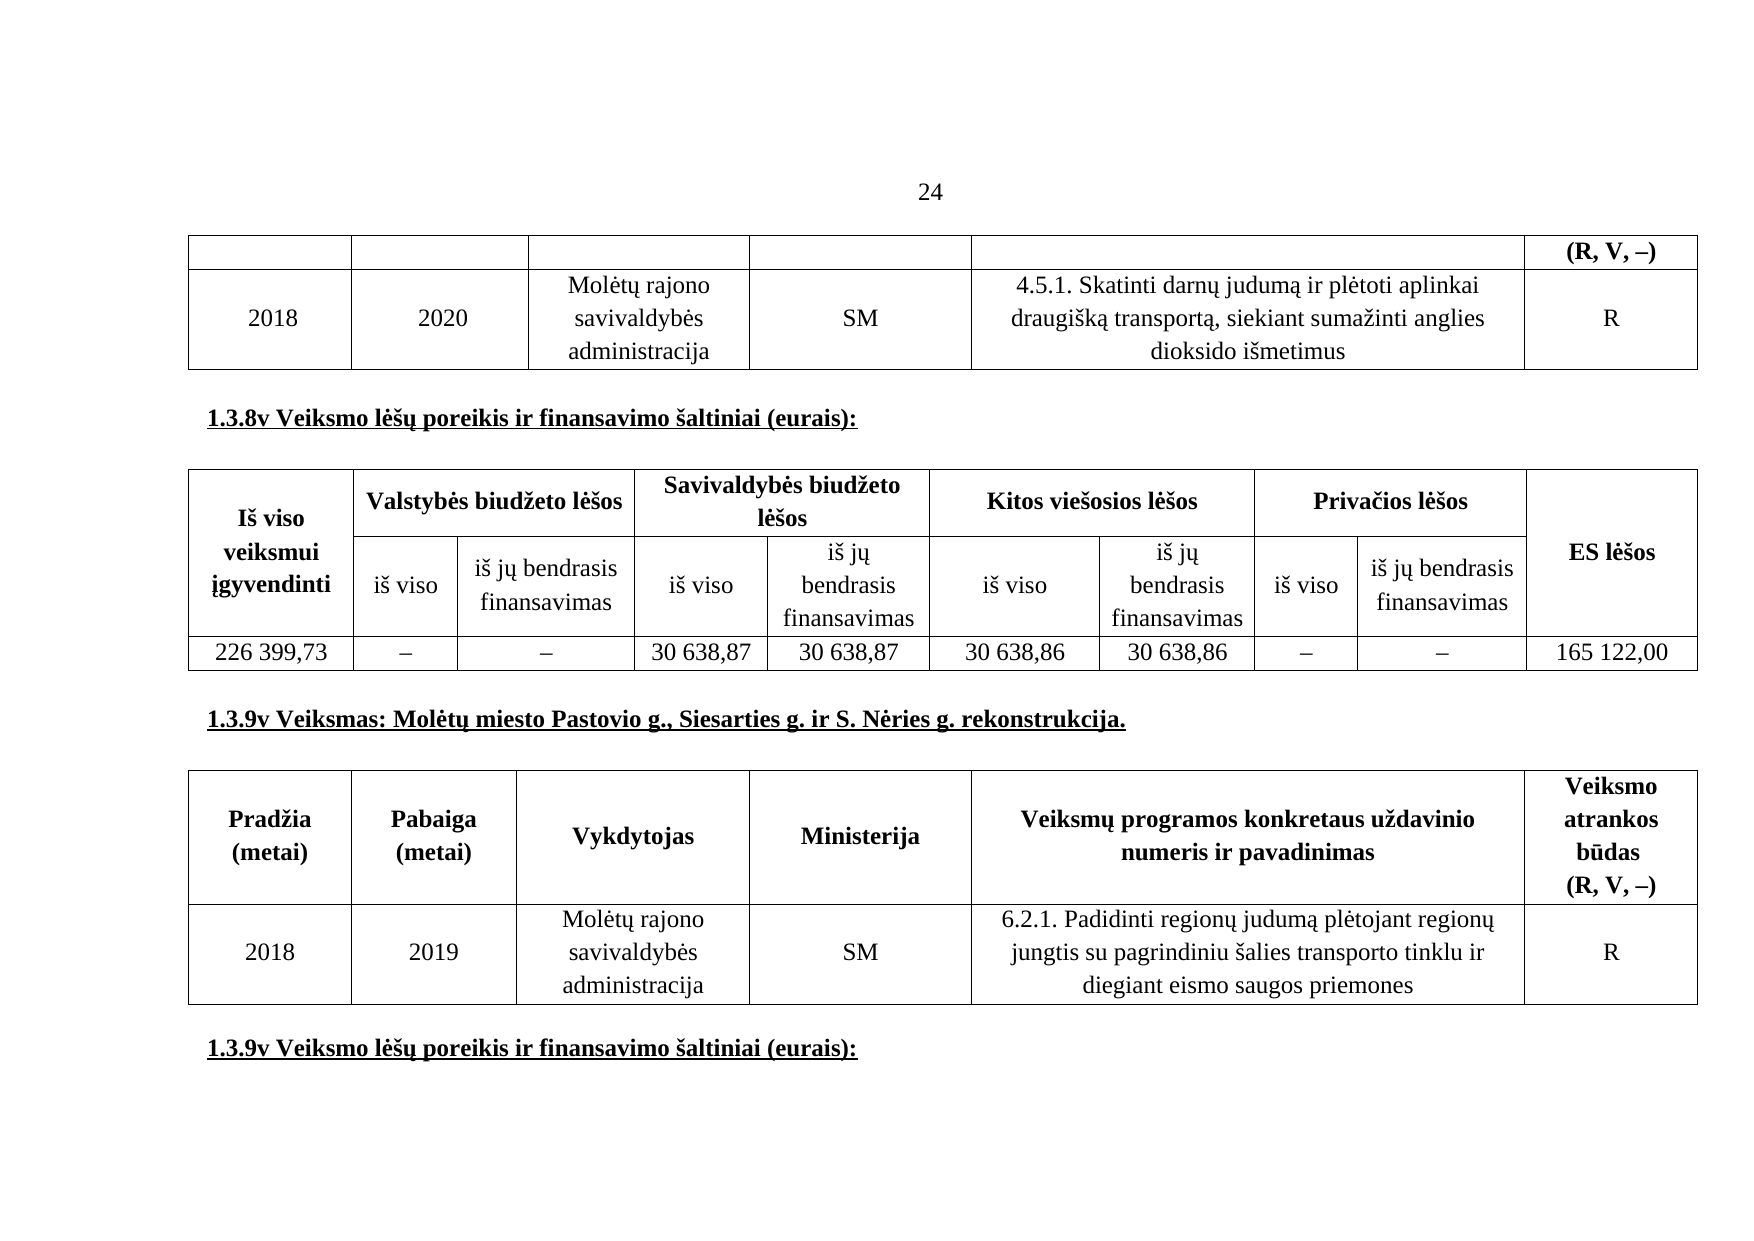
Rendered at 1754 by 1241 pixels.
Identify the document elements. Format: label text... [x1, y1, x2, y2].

table_header (R, V, –) [1525, 236, 1697, 269]
table_cell 2018 [189, 270, 351, 369]
table_header [529, 236, 749, 269]
table_cell iš jų bendrasis finansavimas [1358, 537, 1526, 636]
text 1.3.9v Veiksmas: Molėtų miesto Pastovio g., Siesarties g. ir S. Nėries g. rekonstrukcija. [177, 704, 1683, 733]
table_header [352, 236, 528, 269]
table_cell 30 638,87 [635, 637, 767, 670]
table_header [189, 236, 351, 269]
table_cell 30 638,87 [768, 637, 929, 670]
table_cell iš jų bendrasis finansavimas [1100, 537, 1254, 636]
table_header Savivaldybės biudžeto lėšos [635, 470, 929, 536]
table_cell 2018 [189, 905, 351, 1003]
table_header Ministerija [750, 771, 971, 903]
table_cell iš jų bendrasis finansavimas [458, 537, 634, 636]
table_cell – [1255, 637, 1357, 670]
table_cell iš viso [930, 537, 1099, 636]
table_header Pradžia (metai) [189, 771, 351, 903]
table_header [750, 236, 971, 269]
table_cell 30 638,86 [1100, 637, 1254, 670]
table_cell – [354, 637, 457, 670]
table_cell R [1525, 270, 1697, 369]
table_cell 30 638,86 [930, 637, 1099, 670]
table_cell – [1358, 637, 1526, 670]
table_header ES lėšos [1527, 470, 1697, 636]
table_header Valstybės biudžeto lėšos [354, 470, 634, 536]
table_cell SM [750, 905, 971, 1003]
table_cell Molėtų rajono savivaldybės administracija [517, 905, 749, 1003]
table_cell 226 399,73 [189, 637, 353, 670]
table_cell 2020 [352, 270, 528, 369]
table_cell 2019 [352, 905, 516, 1003]
table_cell iš viso [635, 537, 767, 636]
table_header Veiksmų programos konkretaus uždavinio numeris ir pavadinimas [972, 771, 1524, 903]
table_cell R [1525, 905, 1697, 1003]
table_header [972, 236, 1524, 269]
text 1.3.8v Veiksmo lėšų poreikis ir finansavimo šaltiniai (eurais): [177, 403, 1683, 432]
table_header Veiksmo atrankos būdas (R, V, –) [1525, 771, 1697, 903]
table_cell 6.2.1. Padidinti regionų judumą plėtojant regionų jungtis su pagrindiniu šalies transporto tinklu ir diegiant eismo saugos priemones [972, 905, 1524, 1003]
table_header Vykdytojas [517, 771, 749, 903]
table_header Iš viso veiksmui įgyvendinti [189, 470, 353, 636]
table_cell SM [750, 270, 971, 369]
table_header Privačios lėšos [1255, 470, 1526, 536]
table_cell iš jų bendrasis finansavimas [768, 537, 929, 636]
table_cell iš viso [354, 537, 457, 636]
table_cell iš viso [1255, 537, 1357, 636]
table_cell – [458, 637, 634, 670]
table_cell 165 122,00 [1527, 637, 1697, 670]
table_cell Molėtų rajono savivaldybės administracija [529, 270, 749, 369]
text 1.3.9v Veiksmo lėšų poreikis ir finansavimo šaltiniai (eurais): [177, 1033, 1683, 1062]
table_cell 4.5.1. Skatinti darnų judumą ir plėtoti aplinkai draugišką transportą, siekiant sumažinti anglies dioksido išmetimus [972, 270, 1524, 369]
table_header Kitos viešosios lėšos [930, 470, 1254, 536]
table_header Pabaiga (metai) [352, 771, 516, 903]
